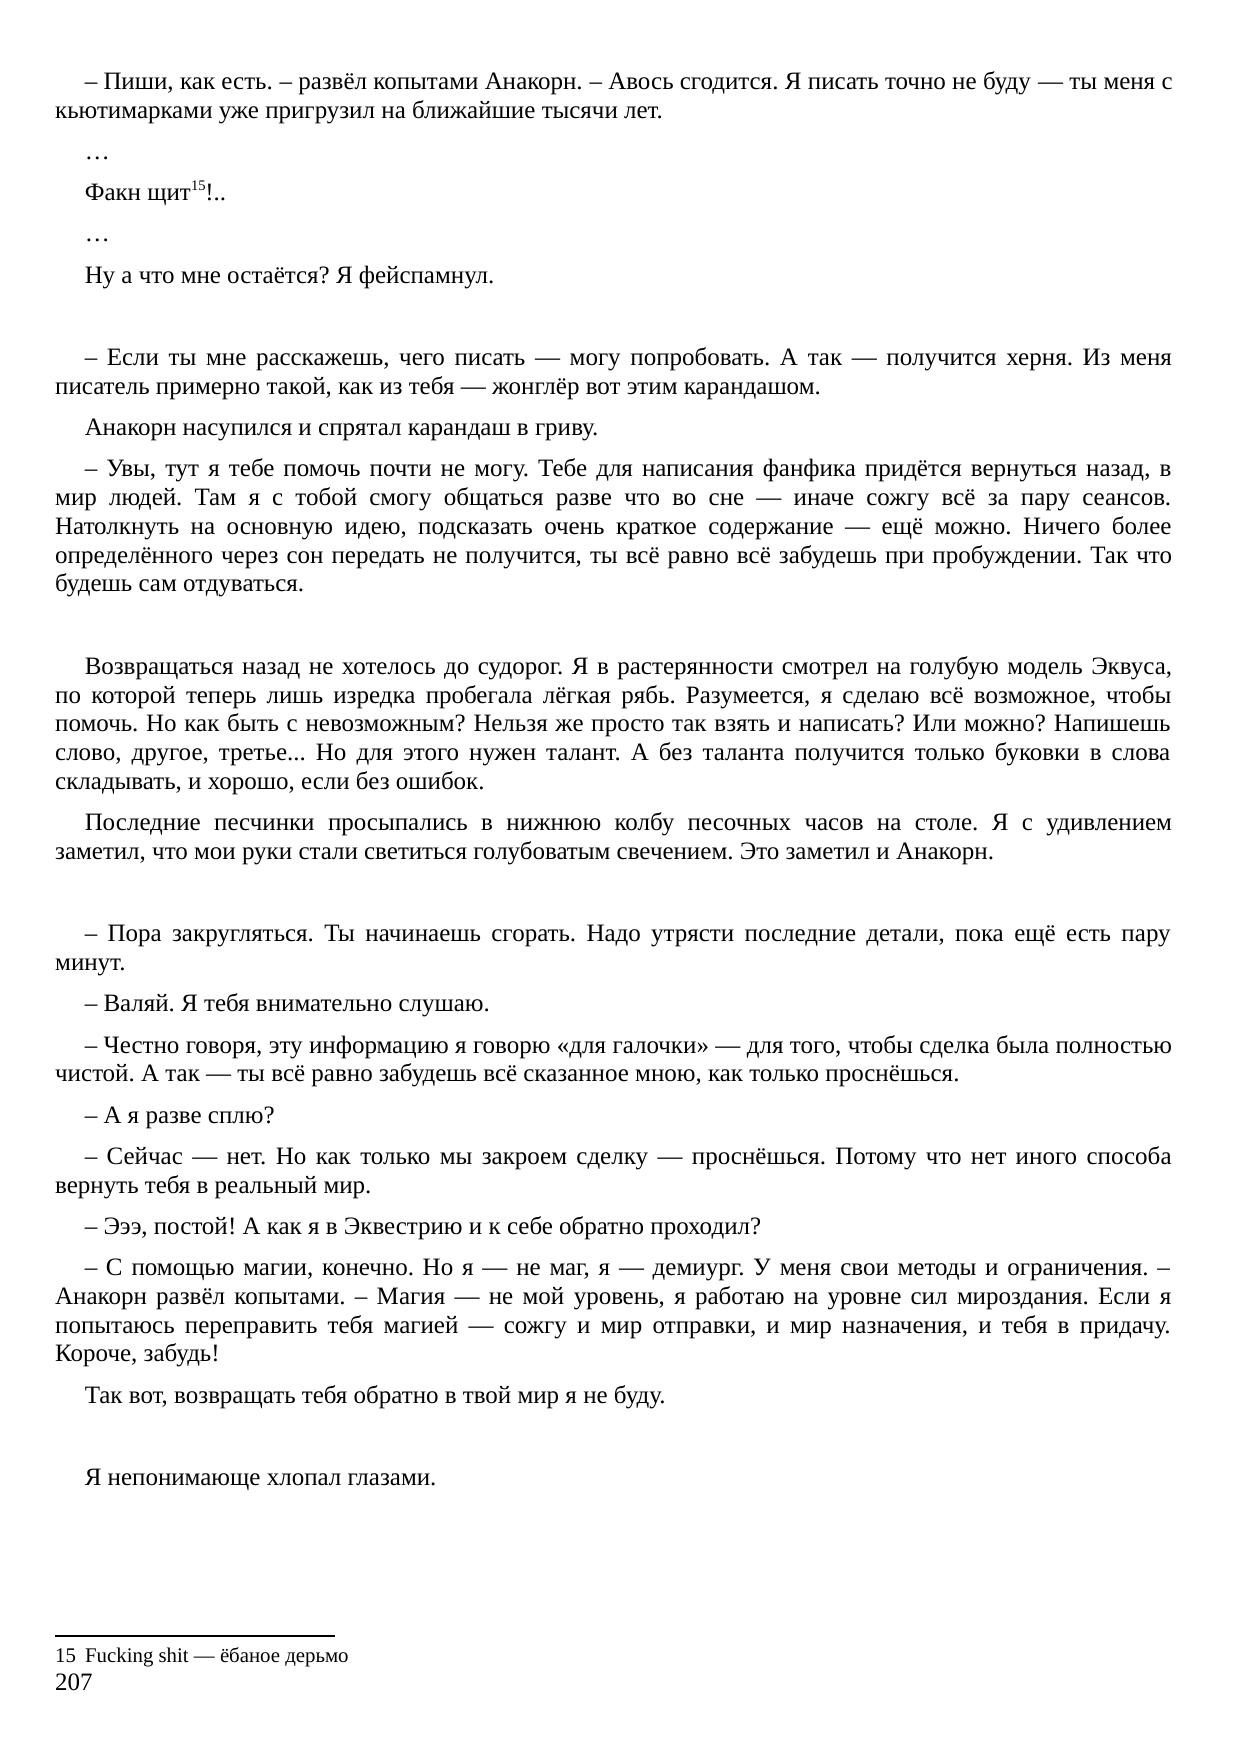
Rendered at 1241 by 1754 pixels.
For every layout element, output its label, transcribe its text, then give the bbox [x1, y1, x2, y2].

text Я непонимающе хлопал глазами. [55, 1462, 1173, 1491]
text – Если ты мне расскажешь, чего писать — могу попробовать. А так — получится херня. Из меня писатель примерно такой, как из тебя — жонглёр вот этим карандашом. [55, 342, 1173, 400]
text Анакорн насупился и спрятал карандаш в гриву. [55, 412, 1173, 441]
text – Пиши, как есть. – развёл копытами Анакорн. – Авось сгодится. Я писать точно не буду — ты меня с кьютимарками уже пригрузил на ближайшие тысячи лет. [55, 66, 1173, 123]
text … [55, 218, 1173, 247]
text … [55, 136, 1173, 165]
text Ну а что мне остаётся? Я фейспамнул. [55, 260, 1173, 288]
text Fucking shit — ёбаное дерьмо [55, 1642, 1173, 1667]
text – Пора закругляться. Ты начинаешь сгорать. Надо утрясти последние детали, пока ещё есть пару минут. [55, 918, 1173, 976]
text Возвращаться назад не хотелось до судорог. Я в растерянности смотрел на голубую модель Эквуса, по которой теперь лишь изредка пробегала лёгкая рябь. Разумеется, я сделаю всё возможное, чтобы помочь. Но как быть с невозможным? Нельзя же просто так взять и написать? Или можно? Напишешь слово, другое, третье... Но для этого нужен талант. А без таланта получится только буковки в слова складывать, и хорошо, если без ошибок. [55, 651, 1173, 795]
text – Сейчас — нет. Но как только мы закроем сделку — проснёшься. Потому что нет иного способа вернуть тебя в реальный мир. [55, 1141, 1173, 1198]
text – С помощью магии, конечно. Но я — не маг, я — демиург. У меня свои методы и ограничения. – Анакорн развёл копытами. – Магия — не мой уровень, я работаю на уровне сил мироздания. Если я попытаюсь переправить тебя магией — сожгу и мир отправки, и мир назначения, и тебя в придачу. Короче, забудь! [55, 1252, 1173, 1367]
text – Эээ, постой! А как я в Эквестрию и к себе обратно проходил? [55, 1211, 1173, 1240]
text Последние песчинки просыпались в нижнюю колбу песочных часов на столе. Я с удивлением заметил, что мои руки стали светиться голубоватым свечением. Это заметил и Анакорн. [55, 807, 1173, 865]
text Так вот, возвращать тебя обратно в твой мир я не буду. [55, 1380, 1173, 1408]
text – Честно говоря, эту информацию я говорю «для галочки» — для того, чтобы сделка была полностью чистой. А так — ты всё равно забудешь всё сказанное мною, как только проснёшься. [55, 1030, 1173, 1087]
text – Увы, тут я тебе помочь почти не могу. Тебе для написания фанфика придётся вернуться назад, в мир людей. Там я с тобой смогу общаться разве что во сне — иначе сожгу всё за пару сеансов. Натолкнуть на основную идею, подсказать очень краткое содержание — ещё можно. Ничего более определённого через сон передать не получится, ты всё равно всё забудешь при пробуждении. Так что будешь сам отдуваться. [55, 453, 1173, 597]
text – Валяй. Я тебя внимательно слушаю. [55, 988, 1173, 1017]
text – А я разве сплю? [55, 1100, 1173, 1128]
text Факн щит!.. [55, 177, 1173, 206]
